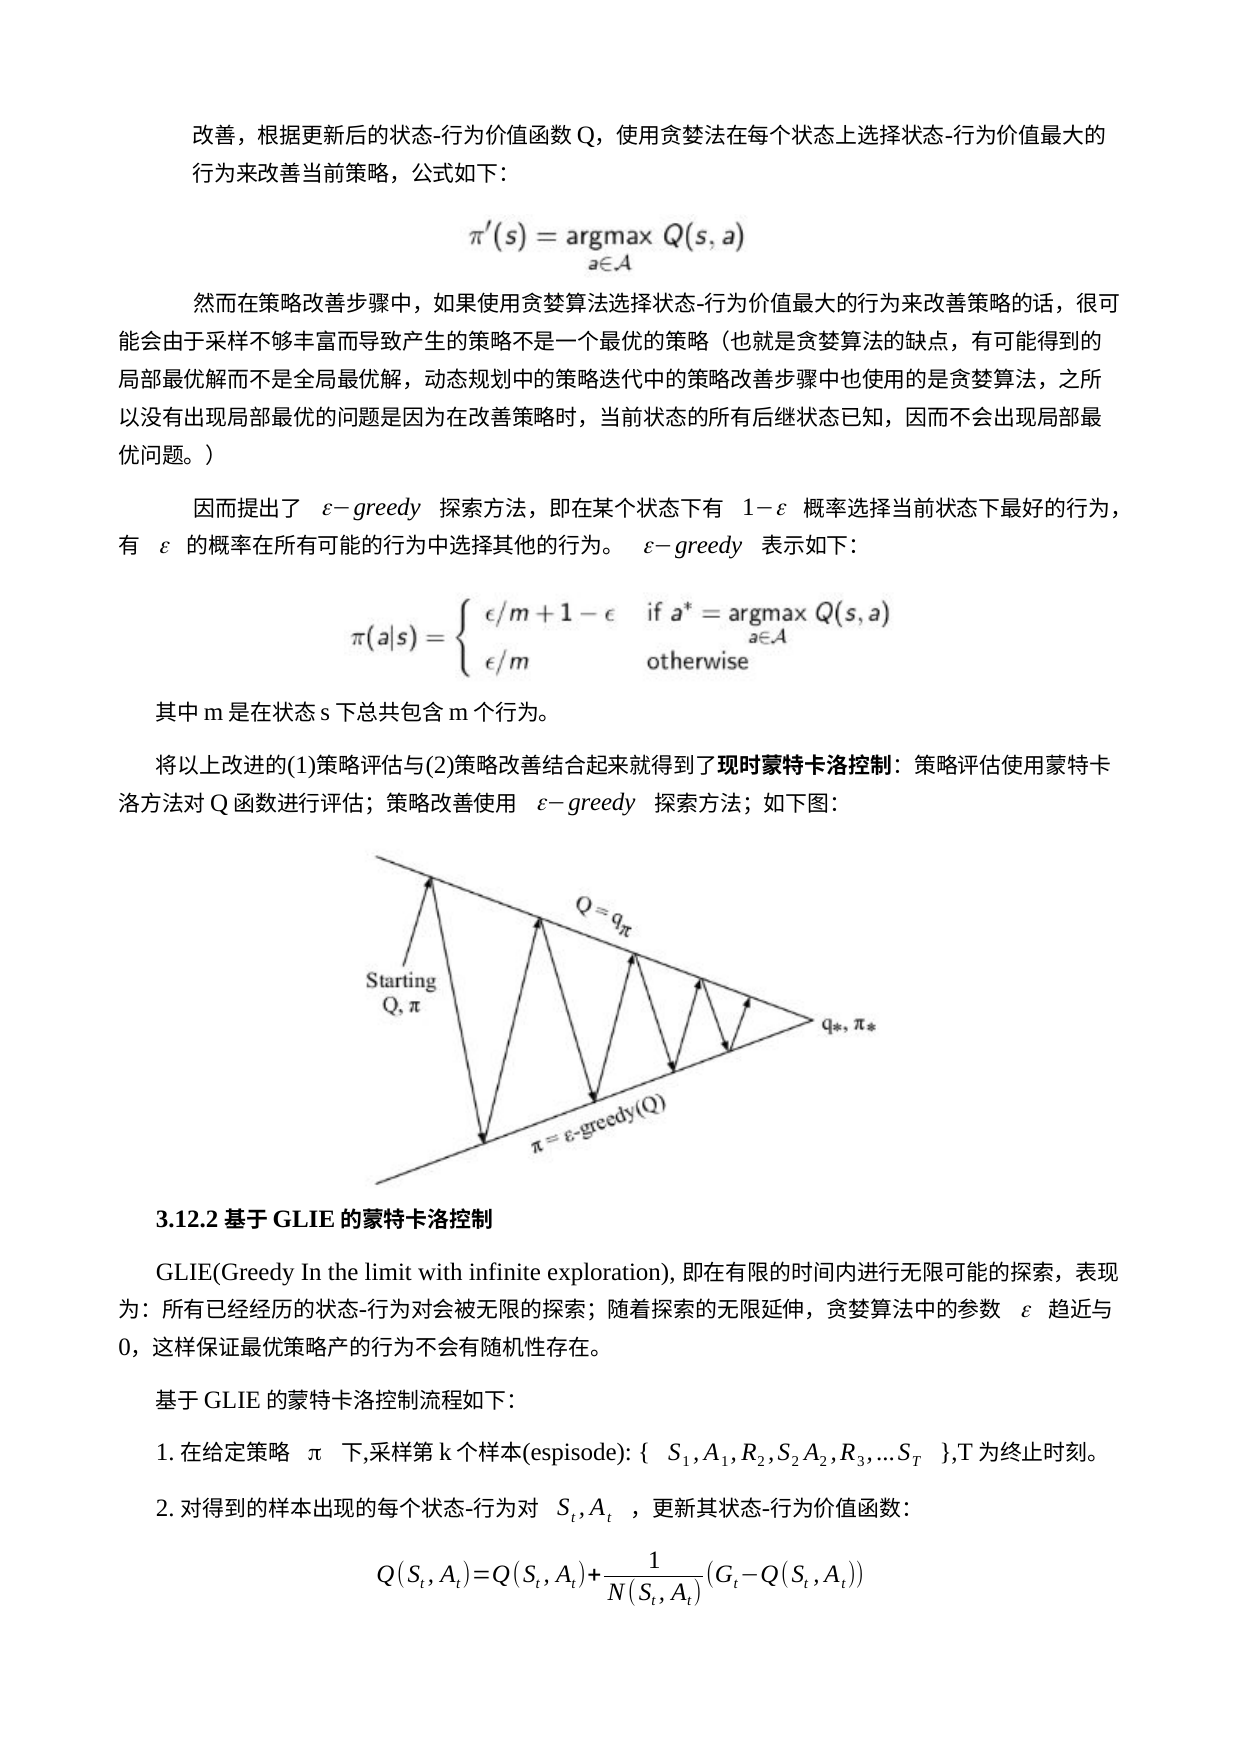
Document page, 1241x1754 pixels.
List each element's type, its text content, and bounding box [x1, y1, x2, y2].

text 2. 对得到的样本出现的每个状态-行为对，更新其状态-行为价值函数： [118, 1491, 1122, 1525]
picture [459, 214, 754, 281]
picture [343, 581, 897, 689]
text 1. 在给定策略下,采样第k个样本(espisode): {},T为终止时刻。 [118, 1435, 1122, 1470]
picture [353, 838, 887, 1196]
text 将以上改进的(1)策略评估与(2)策略改善结合起来就得到了现时蒙特卡洛控制：策略评估使用蒙特卡洛方法对Q函数进行评估；策略改善使用探索方法；如下图： [118, 748, 1122, 817]
text 基于GLIE的蒙特卡洛控制流程如下： [118, 1383, 1122, 1414]
text 其中m是在状态s下总共包含m个行为。 [118, 689, 1122, 727]
text 然而在策略改善步骤中，如果使用贪婪算法选择状态-行为价值最大的行为来改善策略的话，很可能会由于采样不够丰富而导致产生的策略不是一个最优的策略（也就是贪婪算法的缺点，有可能得到的局部最优解而不是全局最优解，动态规划中的策略迭代中的策略改善步骤中也使用的是贪婪算法，之所以没有出现局部最优的问题是因为在改善策略时，当前状态的所有后继状态已知，因而不会出现局部最优问题。） [118, 208, 1122, 470]
text 3.12.2 基于GLIE的蒙特卡洛控制 [118, 1196, 1122, 1234]
text 因而提出了探索方法，即在某个状态下有概率选择当前状态下最好的行为，有的概率在所有可能的行为中选择其他的行为。表示如下： [118, 491, 1122, 560]
text GLIE(Greedy In the limit with infinite exploration), 即在有限的时间内进行无限可能的探索，表现为：所有已经经历的状态-行为对会被无限的探索；随着探索的无限延伸，贪婪算法中的参数趋近与0，这样保证最优策略产的行为不会有随机性存在。 [118, 1254, 1122, 1362]
text 改善，根据更新后的状态-行为价值函数Q，使用贪婪法在每个状态上选择状态-行为价值最大的行为来改善当前策略，公式如下： [192, 118, 1122, 188]
